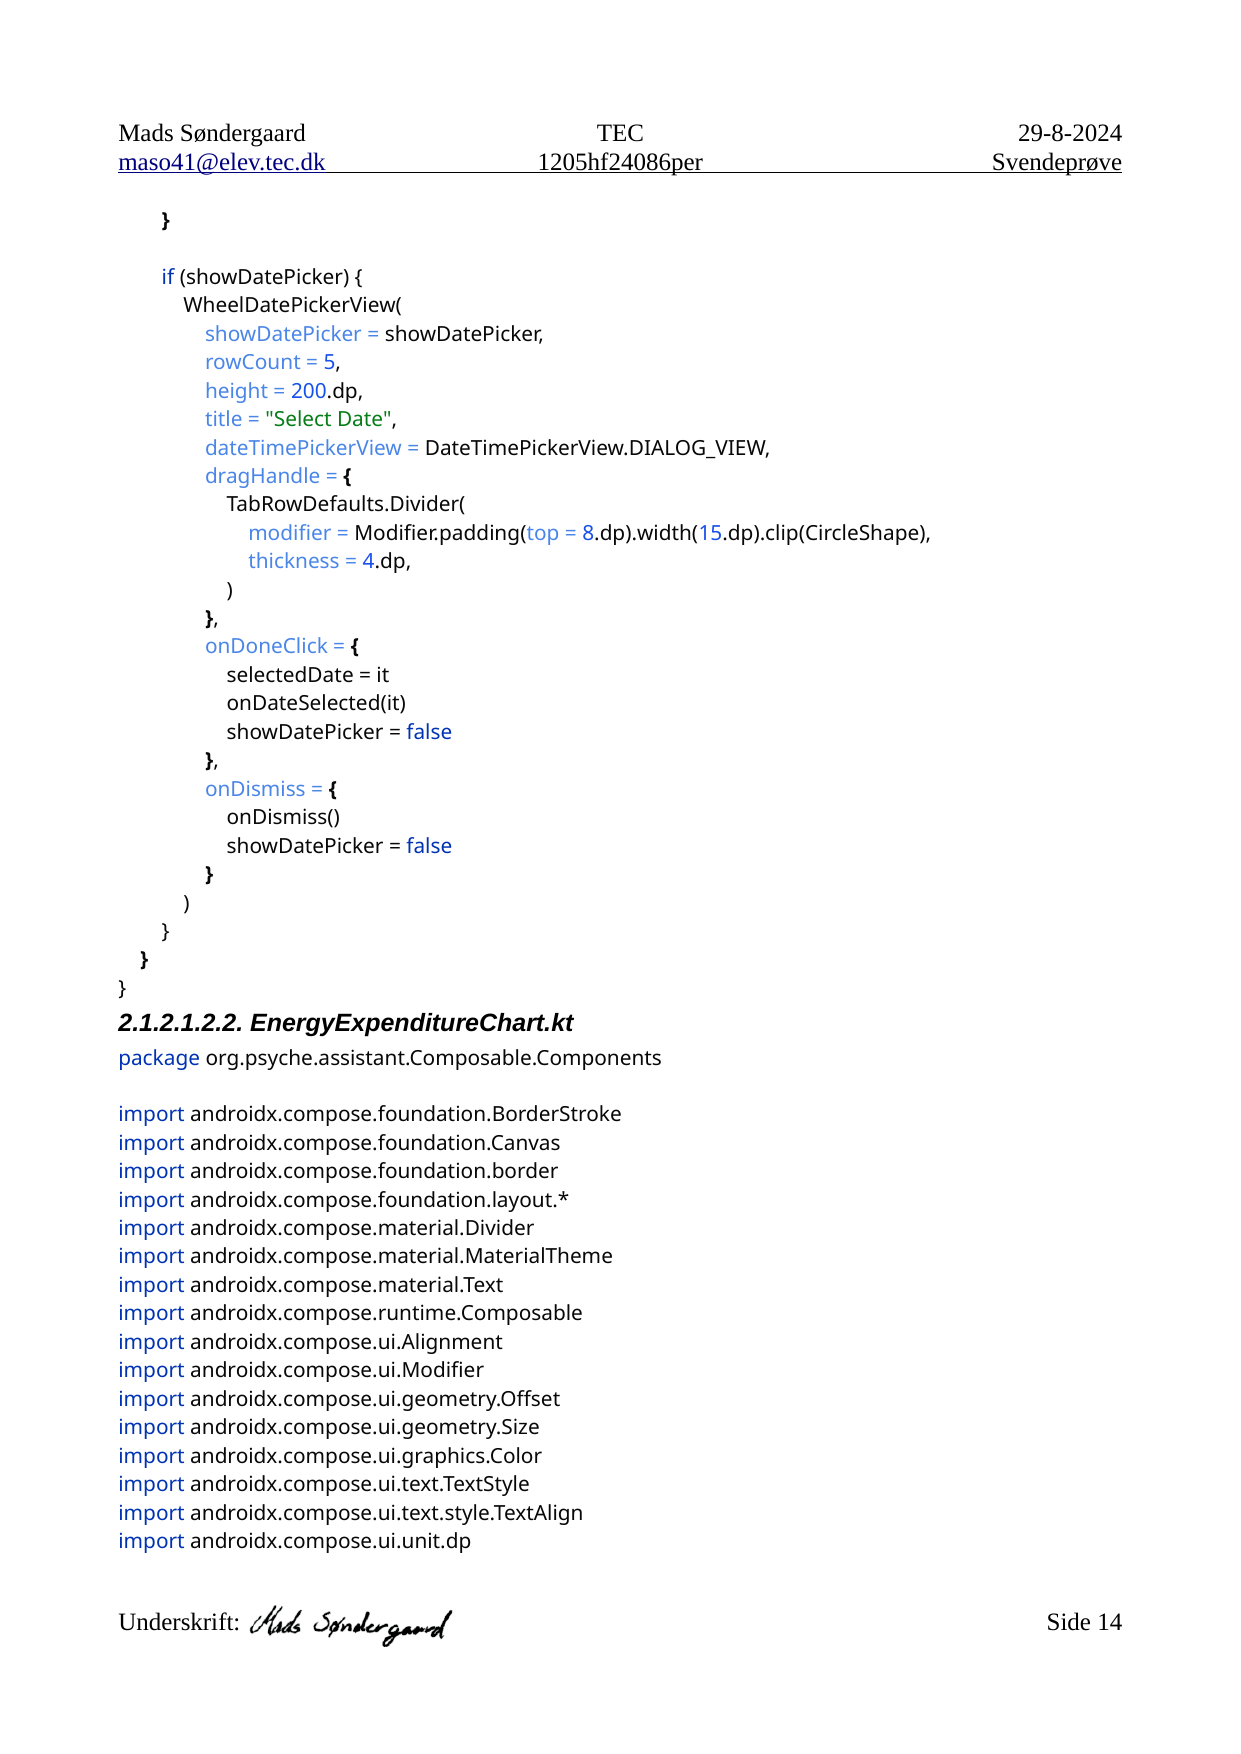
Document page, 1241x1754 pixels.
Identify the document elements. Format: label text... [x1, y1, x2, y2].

subtitle 2.1.2.1.2.2. EnergyExpenditureChart.kt [118, 1008, 1122, 1036]
picture [244, 1600, 458, 1647]
text } if (showDatePicker) { WheelDatePickerView( showDatePicker = showDatePicker, rowCount = 5, height = 200.dp, title = "Select Date", dateTimePickerView = DateTimePickerView.DIALOG_VIEW, dragHandle = { TabRowDefaults.Divider( modifier = Modifier.padding(top = 8.dp).width(15.dp).clip(CircleShape), thickness = 4.dp, ) }, onDoneClick = { selectedDate = it onDateSelected(it) showDatePicker = false }, onDismiss = { onDismiss() showDatePicker = false } ) } } } [118, 205, 1122, 1001]
text package org.psyche.assistant.Composable.Components import androidx.compose.foundation.BorderStroke import androidx.compose.foundation.Canvas import androidx.compose.foundation.border import androidx.compose.foundation.layout.* import androidx.compose.material.Divider import androidx.compose.material.MaterialTheme import androidx.compose.material.Text import androidx.compose.runtime.Composable import androidx.compose.ui.Alignment import androidx.compose.ui.Modifier import androidx.compose.ui.geometry.Offset import androidx.compose.ui.geometry.Size import androidx.compose.ui.graphics.Color import androidx.compose.ui.text.TextStyle import androidx.compose.ui.text.style.TextAlign import androidx.compose.ui.unit.dp [118, 1043, 1122, 1554]
